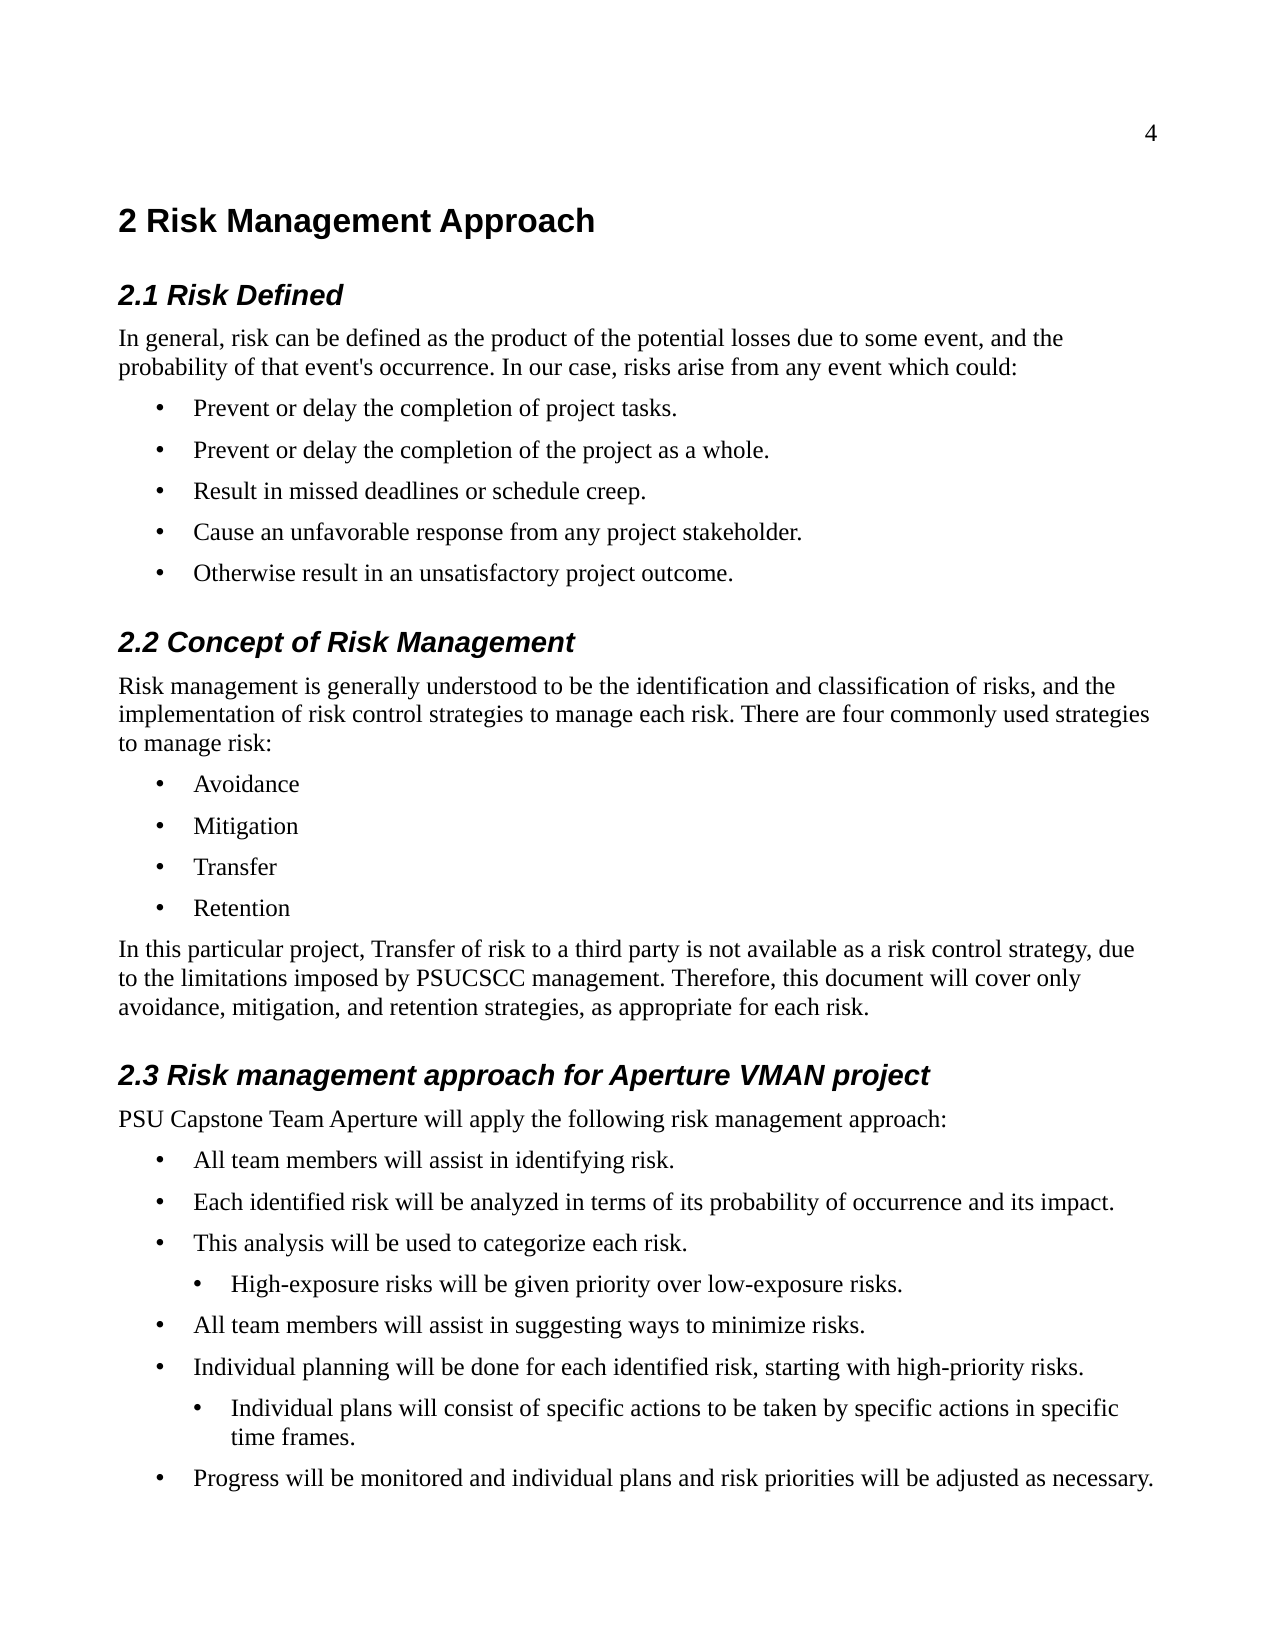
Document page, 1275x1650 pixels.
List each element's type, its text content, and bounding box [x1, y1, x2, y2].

subtitle 2.3 Risk management approach for Aperture VMAN project [118, 1058, 1157, 1092]
list Transfer [156, 852, 1157, 881]
list Mitigation [156, 811, 1157, 839]
text In this particular project, Transfer of risk to a third party is not available as a risk control strategy, due to the limitations imposed by PSUCSCC management. Therefore, this document will cover only avoidance, mitigation, and retention strategies, as appropriate for each risk. [118, 934, 1157, 1021]
list All team members will assist in identifying risk. [156, 1146, 1157, 1174]
list This analysis will be used to categorize each risk. [156, 1228, 1157, 1257]
subtitle 2.2 Concept of Risk Management [118, 625, 1157, 658]
list Progress will be monitored and individual plans and risk priorities will be adjusted as necessary. [156, 1463, 1157, 1492]
subtitle 2 Risk Management Approach [118, 201, 1157, 240]
list Prevent or delay the completion of project tasks. [156, 393, 1157, 422]
list All team members will assist in suggesting ways to minimize risks. [156, 1311, 1157, 1339]
text In general, risk can be defined as the product of the potential losses due to some event, and the probability of that event's occurrence. In our case, risks arise from any event which could: [118, 323, 1157, 381]
list High-exposure risks will be given priority over low-exposure risks. [193, 1269, 1157, 1298]
list Each identified risk will be analyzed in terms of its probability of occurrence and its impact. [156, 1187, 1157, 1216]
subtitle 2.1 Risk Defined [118, 277, 1157, 311]
list Avoidance [156, 769, 1157, 798]
list Cause an unfavorable response from any project stakeholder. [156, 517, 1157, 546]
list Result in missed deadlines or schedule creep. [156, 476, 1157, 505]
list Prevent or delay the completion of the project as a whole. [156, 435, 1157, 463]
list Otherwise result in an unsatisfactory project outcome. [156, 558, 1157, 587]
text Risk management is generally understood to be the identification and classification of risks, and the implementation of risk control strategies to manage each risk. There are four commonly used strategies to manage risk: [118, 671, 1157, 757]
list Individual planning will be done for each identified risk, starting with high-priority risks. [156, 1352, 1157, 1381]
text PSU Capstone Team Aperture will apply the following risk management approach: [118, 1104, 1157, 1133]
list Individual plans will consist of specific actions to be taken by specific actions in specific time frames. [193, 1393, 1157, 1451]
list Retention [156, 893, 1157, 922]
